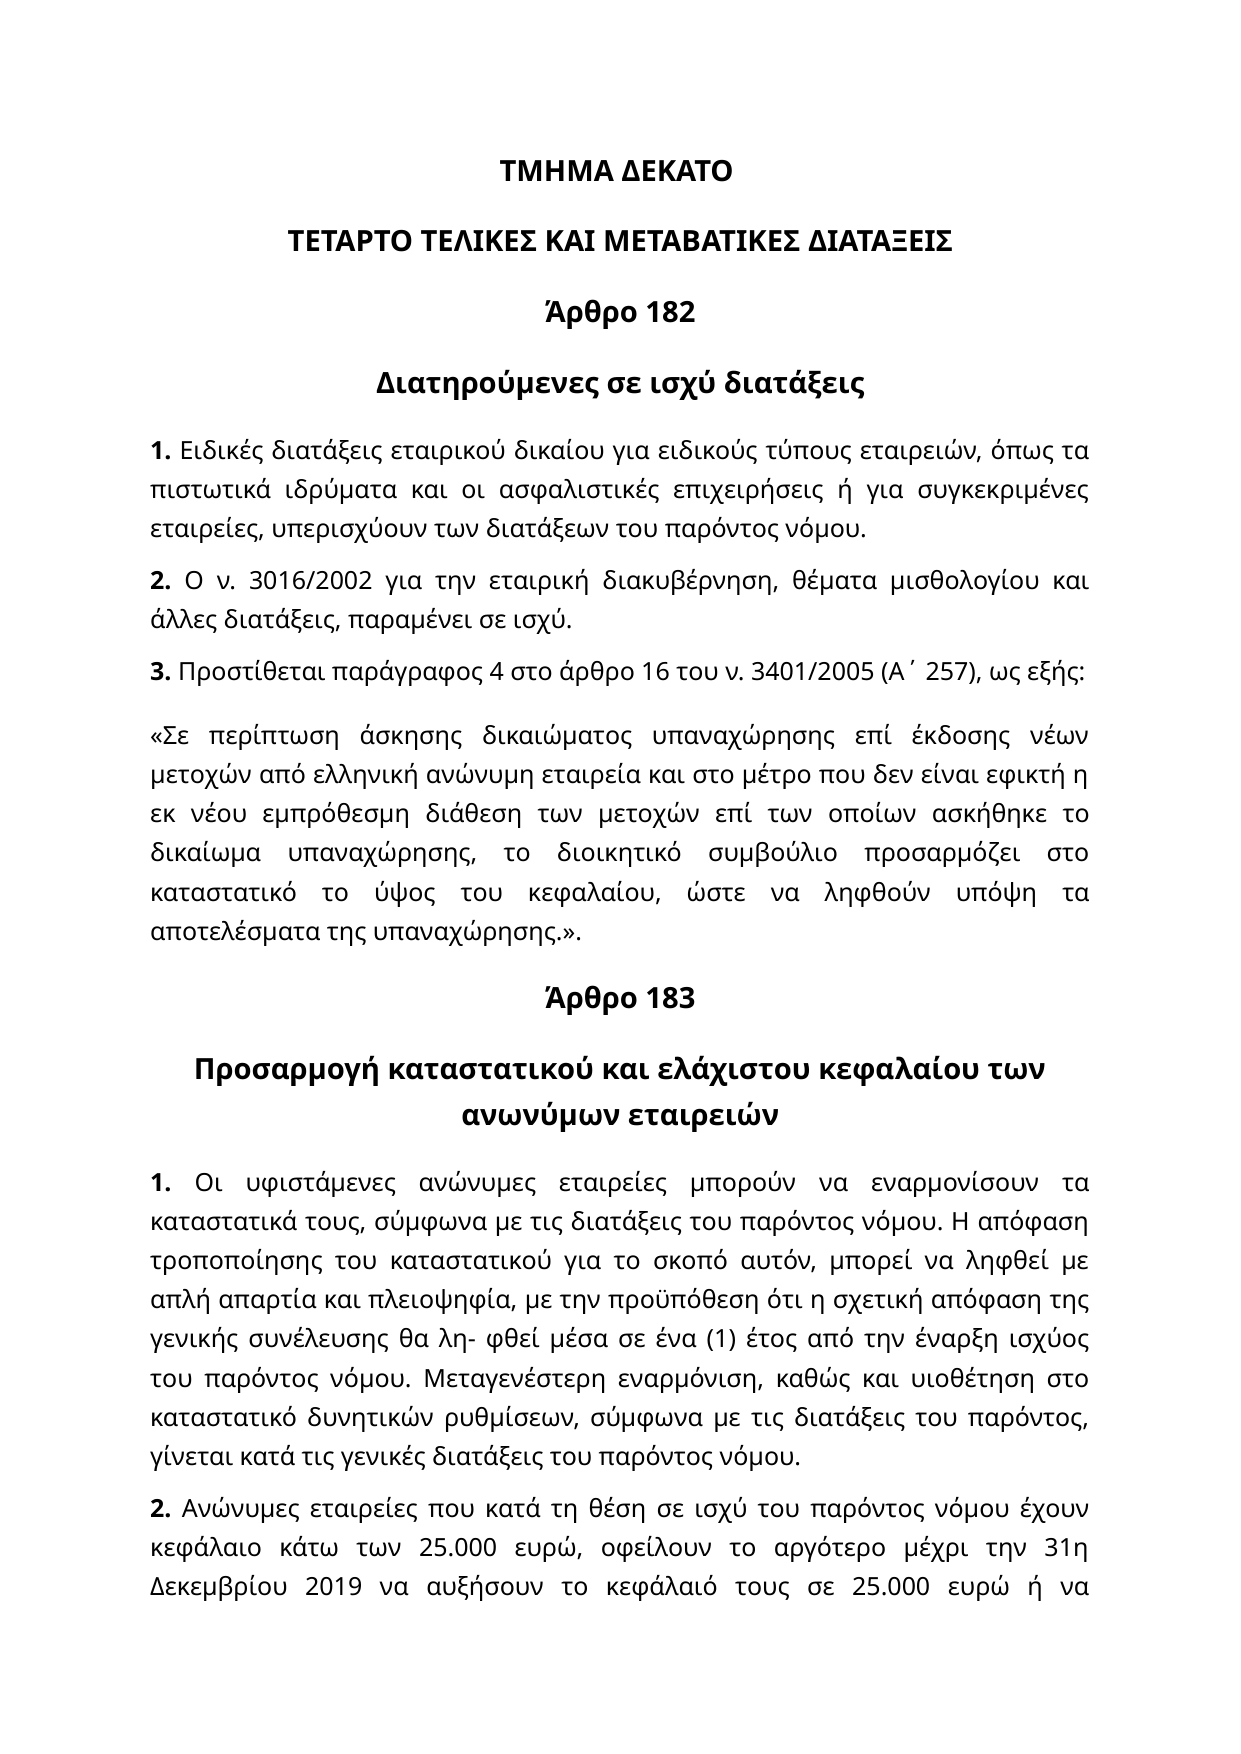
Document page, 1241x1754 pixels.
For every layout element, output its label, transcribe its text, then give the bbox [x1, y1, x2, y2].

subtitle Διατηρούμενες σε ισχύ διατάξεις [150, 362, 1090, 402]
subtitle Άρθρο 183 [150, 977, 1090, 1017]
subtitle Άρθρο 182 [150, 291, 1090, 331]
text 1. Οι υφιστάμενες ανώνυμες εταιρείες μπορούν να εναρμονίσουν τα καταστατικά τους, σύμφωνα με τις διατάξεις του παρόντος νόμου. Η απόφαση τροποποίησης του καταστατικού για το σκοπό αυτόν, μπορεί να ληφθεί με απλή απαρτία και πλειοψηφία, με την προϋπόθεση ότι η σχετική απόφαση της γενικής συνέλευσης θα λη- φθεί μέσα σε ένα (1) έτος από την έναρξη ισχύος του παρόντος νόμου. Μεταγενέστερη εναρμόνιση, καθώς και υιοθέτηση στο καταστατικό δυνητικών ρυθμίσεων, σύμφωνα με τις διατάξεις του παρόντος, γίνεται κατά τις γενικές διατάξεις του παρόντος νόμου. [150, 1164, 1090, 1473]
text 3. Προστίθεται παράγραφος 4 στο άρθρο 16 του ν. 3401/2005 (Α΄ 257), ως εξής: [150, 653, 1090, 687]
subtitle Προσαρμογή καταστατικού και ελάχιστου κεφαλαίου των ανωνύμων εταιρειών [150, 1048, 1090, 1133]
text 2. Ανώνυμες εταιρείες που κατά τη θέση σε ισχύ του παρόντος νόμου έχουν κεφάλαιο κάτω των 25.000 ευρώ, οφείλουν το αργότερο μέχρι την 31η Δεκεμβρίου 2019 να αυξήσουν το κεφάλαιό τους σε 25.000 ευρώ ή να [150, 1490, 1090, 1603]
text 1. Ειδικές διατάξεις εταιρικού δικαίου για ειδικούς τύπους εταιρειών, όπως τα πιστωτικά ιδρύματα και οι ασφαλιστικές επιχειρήσεις ή για συγκεκριμένες εταιρείες, υπερισχύουν των διατάξεων του παρόντος νόμου. [150, 432, 1090, 545]
subtitle ΤΜΗΜΑ ΔΕΚΑΤΟ [150, 150, 1090, 190]
text «Σε περίπτωση άσκησης δικαιώματος υπαναχώρησης επί έκδοσης νέων μετοχών από ελληνική ανώνυμη εταιρεία και στο μέτρο που δεν είναι εφικτή η εκ νέου εμπρόθεσμη διάθεση των μετοχών επί των οποίων ασκήθηκε το δικαίωμα υπαναχώρησης, το διοικητικό συμβούλιο προσαρμόζει στο καταστατικό το ύψος του κεφαλαίου, ώστε να ληφθούν υπόψη τα αποτελέσματα της υπαναχώρησης.». [150, 717, 1090, 947]
text 2. Ο ν. 3016/2002 για την εταιρική διακυβέρνηση, θέματα μισθολογίου και άλλες διατάξεις, παραμένει σε ισχύ. [150, 562, 1090, 636]
subtitle ΤΕΤΑΡΤΟ ΤΕΛΙΚΕΣ ΚΑΙ ΜΕΤΑΒΑΤΙΚΕΣ ΔΙΑΤΑΞΕΙΣ [150, 221, 1090, 260]
